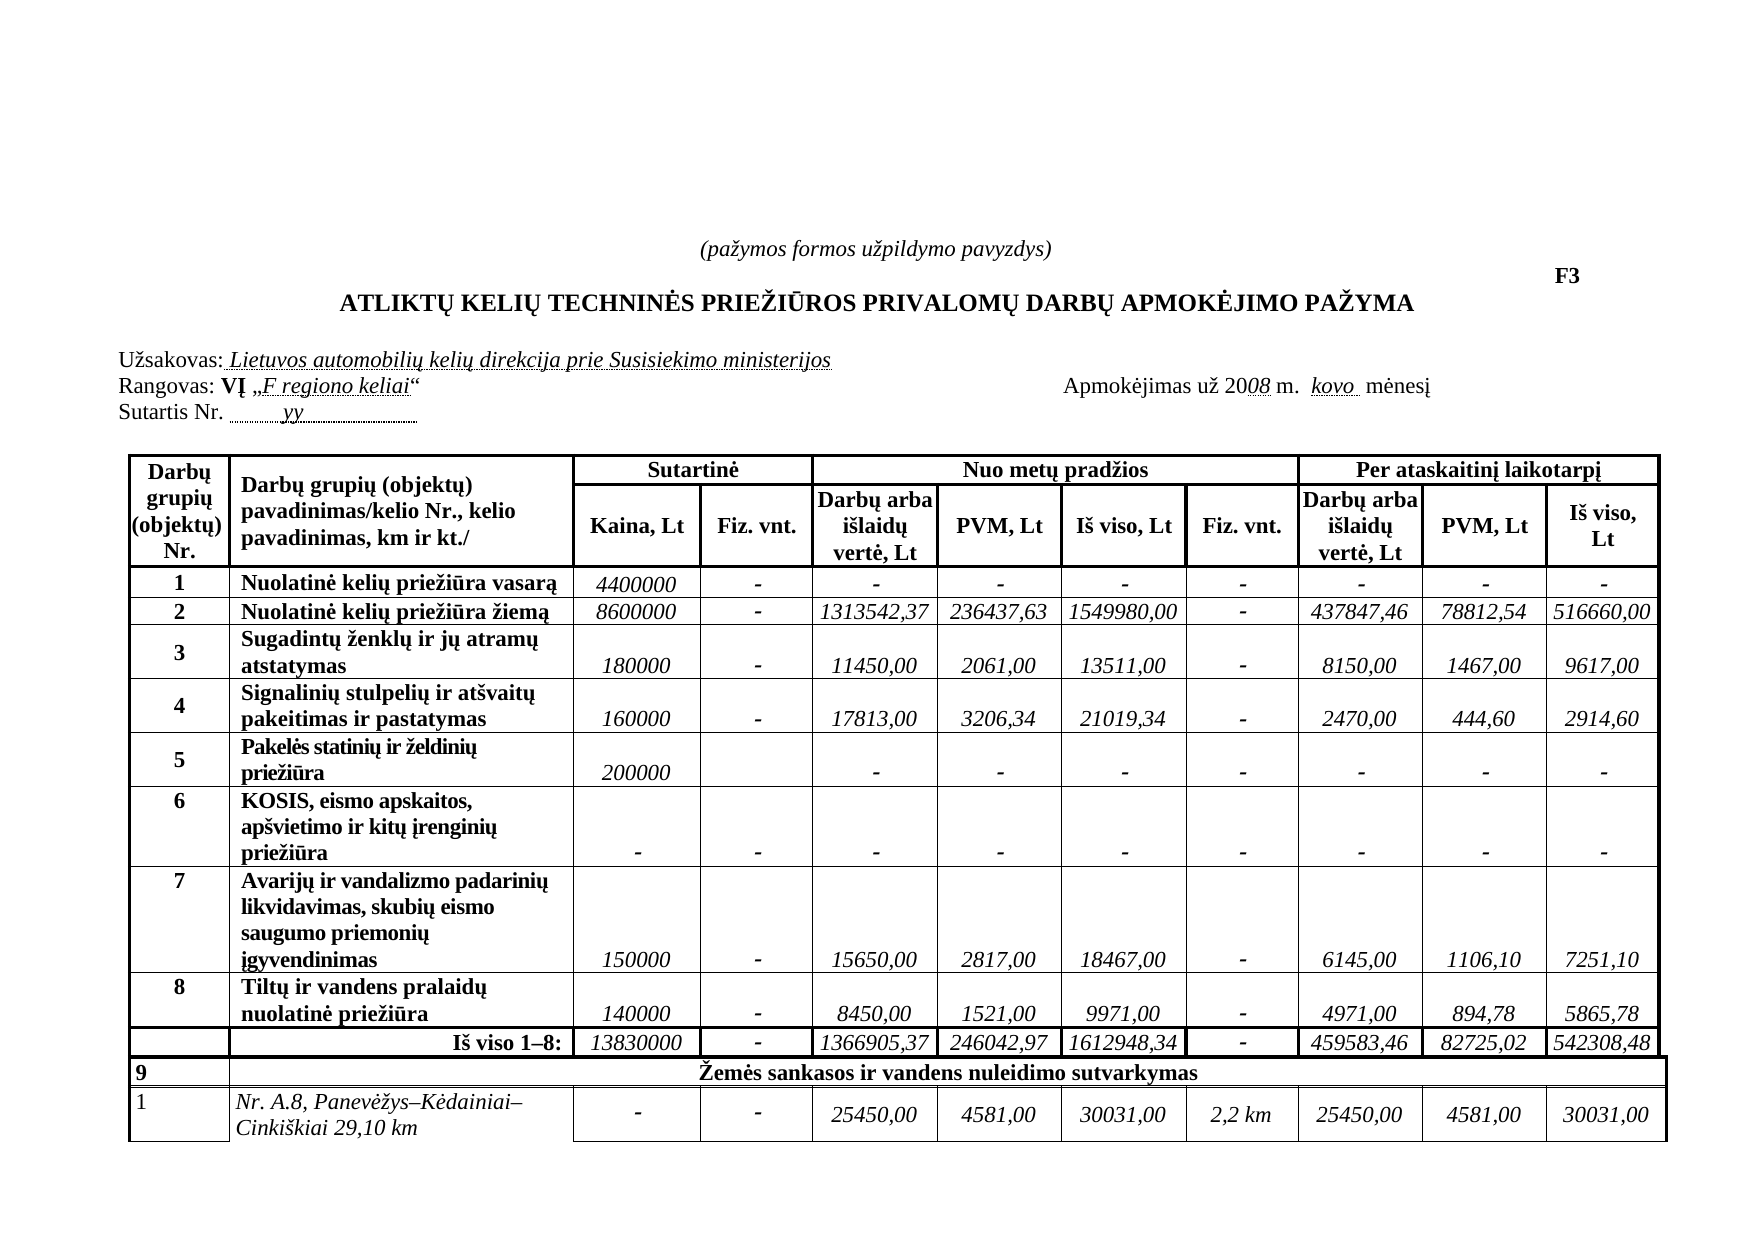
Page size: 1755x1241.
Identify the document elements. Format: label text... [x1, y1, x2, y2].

table_cell  [1187, 625, 1298, 678]
table_cell 2061,00 [938, 625, 1061, 678]
table_cell PVM, Lt [939, 486, 1060, 565]
table_cell 8 [131, 973, 229, 1026]
table_cell 9971,00 [1062, 973, 1186, 1026]
table_cell 4581,00 [938, 1088, 1061, 1141]
table_cell 160000 [574, 679, 700, 732]
table_cell  [1299, 787, 1422, 866]
table_cell Žemės sankasos ir vandens nuleidimo sutvarkymas [230, 1059, 1665, 1085]
table_cell 15650,00 [813, 867, 937, 972]
table_cell  [1187, 679, 1298, 732]
table_cell 30031,00 [1547, 1088, 1665, 1141]
table_cell 1106,10 [1423, 867, 1546, 972]
table_cell 25450,00 [813, 1088, 937, 1141]
table_cell 1467,00 [1423, 625, 1546, 678]
table_cell 4 [131, 679, 229, 732]
table_cell Fiz. vnt. [1188, 486, 1297, 565]
table_cell 459583,46 [1300, 1029, 1421, 1055]
table_cell Nuolatinė kelių priežiūra žiemą [230, 598, 573, 624]
table_cell 13511,00 [1062, 625, 1186, 678]
table_cell  [1299, 568, 1422, 597]
table_cell 8150,00 [1299, 625, 1422, 678]
table_cell  [701, 625, 812, 678]
table_cell 236437,63 [938, 598, 1061, 624]
table_header Sutartinė [575, 457, 811, 483]
table_cell  [701, 598, 812, 624]
table_cell 13830000 [575, 1029, 699, 1055]
text Užsakovas: Lietuvos automobilių kelių direkcija prie Susisiekimo ministerijos [118, 346, 1636, 372]
table_cell 516660,00 [1547, 598, 1657, 624]
table_cell 4581,00 [1423, 1088, 1546, 1141]
text (pažymos formos užpildymo pavyzdys) [118, 235, 1636, 262]
table_cell 6145,00 [1299, 867, 1422, 972]
table_cell 11450,00 [813, 625, 937, 678]
table_cell 9617,00 [1547, 625, 1657, 678]
table_cell  [1188, 1029, 1297, 1055]
table_cell 1313542,37 [813, 598, 937, 624]
table_cell  [1062, 787, 1186, 866]
table_cell [1661, 786, 1667, 866]
table_cell  [1423, 733, 1546, 786]
table_header Darbų grupių (objektų) Nr. [131, 457, 228, 565]
table_cell Signalinių stulpelių ir atšvaitų pakeitimas ir pastatymas [230, 679, 573, 732]
table_cell  [1299, 733, 1422, 786]
table_cell [701, 733, 812, 786]
table_cell 1521,00 [938, 973, 1061, 1026]
table_header Per ataskaitinį laikotarpį [1300, 457, 1657, 483]
table_cell Avarijų ir vandalizmo padarinių likvidavimas, skubių eismo saugumo priemonių įgyvendinimas [230, 867, 573, 972]
table_cell 78812,54 [1423, 598, 1546, 624]
table_cell 180000 [574, 625, 700, 678]
table_cell Iš viso 1–8: [231, 1029, 572, 1055]
table_cell  [938, 568, 1061, 597]
table_cell 1612948,34 [1063, 1029, 1184, 1055]
text Sutartis Nr. yy [118, 398, 1636, 425]
table_cell Pakelės statinių ir želdinių priežiūra [230, 733, 573, 786]
table_cell 437847,46 [1299, 598, 1422, 624]
table_cell 18467,00 [1062, 867, 1186, 972]
table_cell  [1423, 568, 1546, 597]
table_cell 2914,60 [1547, 679, 1657, 732]
table_cell Fiz. vnt. [702, 486, 811, 565]
table_cell 1 [131, 568, 229, 597]
table_cell 2817,00 [938, 867, 1061, 972]
table_header [1661, 454, 1667, 483]
table_cell Tiltų ir vandens pralaidų nuolatinė priežiūra [230, 973, 573, 1026]
table_cell 150000 [574, 867, 700, 972]
table_cell  [1547, 568, 1657, 597]
table_cell 25450,00 [1299, 1088, 1422, 1141]
table_cell  [1062, 733, 1186, 786]
table_cell 5865,78 [1547, 973, 1657, 1026]
table_cell 7 [131, 867, 229, 972]
table_cell  [701, 973, 812, 1026]
table_cell  [1187, 973, 1298, 1026]
table_cell 3 [131, 625, 229, 678]
table_cell 30031,00 [1062, 1088, 1186, 1141]
table_cell  [1187, 867, 1298, 972]
table_cell 8450,00 [813, 973, 937, 1026]
table_cell  [1187, 733, 1298, 786]
table_cell  [813, 787, 937, 866]
table_cell  [574, 787, 700, 866]
table_cell  [938, 787, 1061, 866]
table_cell [1661, 624, 1667, 678]
table_cell 4400000 [574, 568, 700, 597]
table_cell 2,2 km [1187, 1088, 1298, 1141]
table_cell 542308,48 [1548, 1029, 1657, 1055]
table_cell Sugadintų ženklų ir jų atramų atstatymas [230, 625, 573, 678]
table_cell 2470,00 [1299, 679, 1422, 732]
table_cell 1366905,37 [814, 1029, 936, 1055]
table_cell 2 [131, 598, 229, 624]
table_cell  [1423, 787, 1546, 866]
table_cell  [1187, 568, 1298, 597]
table_cell [1661, 678, 1667, 732]
table_cell 6 [131, 787, 229, 866]
table_header Nuo metų pradžios [814, 457, 1297, 483]
table_cell  [1547, 733, 1657, 786]
text ATLIKTŲ KELIŲ TECHNINĖS PRIEŽIŪROS PRIVALOMŲ DARBŲ APMOKĖJIMO PAŽYMA [118, 288, 1636, 317]
table_cell 246042,97 [939, 1029, 1060, 1055]
table_cell  [1547, 787, 1657, 866]
text F3 [118, 262, 1580, 288]
table_cell 21019,34 [1062, 679, 1186, 732]
table_cell KOSIS, eismo apskaitos, apšvietimo ir kitų įrenginių priežiūra [230, 787, 573, 866]
table_cell Nuolatinė kelių priežiūra vasarą [230, 568, 573, 597]
table_cell 82725,02 [1424, 1029, 1545, 1055]
table_cell 17813,00 [813, 679, 937, 732]
table_cell  [701, 1088, 812, 1141]
table_cell  [813, 733, 937, 786]
table_cell 1549980,00 [1062, 598, 1186, 624]
table_cell  [1187, 787, 1298, 866]
table_cell  [702, 1029, 811, 1055]
table_cell 894,78 [1423, 973, 1546, 1026]
table_cell Kaina, Lt [575, 486, 699, 565]
text Rangovas: VĮ „F regiono keliai“ Apmokėjimas už 2008 m. kovo mėnesį [118, 372, 1636, 398]
table_cell [1661, 1026, 1667, 1055]
table_cell 140000 [574, 973, 700, 1026]
table_cell 1 [131, 1088, 229, 1141]
table_cell 5 [131, 733, 229, 786]
table_cell  [1187, 598, 1298, 624]
table_cell [1661, 972, 1667, 1026]
table_cell  [813, 568, 937, 597]
table_cell  [938, 733, 1061, 786]
table_cell 4971,00 [1299, 973, 1422, 1026]
table_cell [1661, 732, 1667, 786]
table_cell Nr. A.8, Panevėžys–Kėdainiai–Cinkiškiai 29,10 km [230, 1088, 573, 1141]
table_cell Darbų arba išlaidų vertė, Lt [814, 486, 936, 565]
table_cell  [701, 787, 812, 866]
table_cell 9 [131, 1059, 229, 1085]
table_header Darbų grupių (objektų) pavadinimas/kelio Nr., kelio pavadinimas, km ir kt./ [231, 457, 572, 565]
table_cell 3206,34 [938, 679, 1061, 732]
table_cell  [701, 867, 812, 972]
table_cell  [574, 1088, 700, 1141]
table_cell [1661, 866, 1667, 972]
table_cell 200000 [574, 733, 700, 786]
table_cell  [701, 568, 812, 597]
table_cell 8600000 [574, 598, 700, 624]
table_cell Iš viso, Lt [1548, 486, 1657, 565]
table_cell Iš viso, Lt [1063, 486, 1184, 565]
table_cell 444,60 [1423, 679, 1546, 732]
table_cell [1661, 597, 1667, 624]
table_cell  [701, 679, 812, 732]
table_cell [1661, 483, 1667, 565]
table_cell [131, 1029, 228, 1055]
table_cell  [1062, 568, 1186, 597]
table_cell Darbų arba išlaidų vertė, Lt [1300, 486, 1421, 565]
table_cell 7251,10 [1547, 867, 1657, 972]
table_cell PVM, Lt [1424, 486, 1545, 565]
table_cell [1661, 565, 1667, 597]
